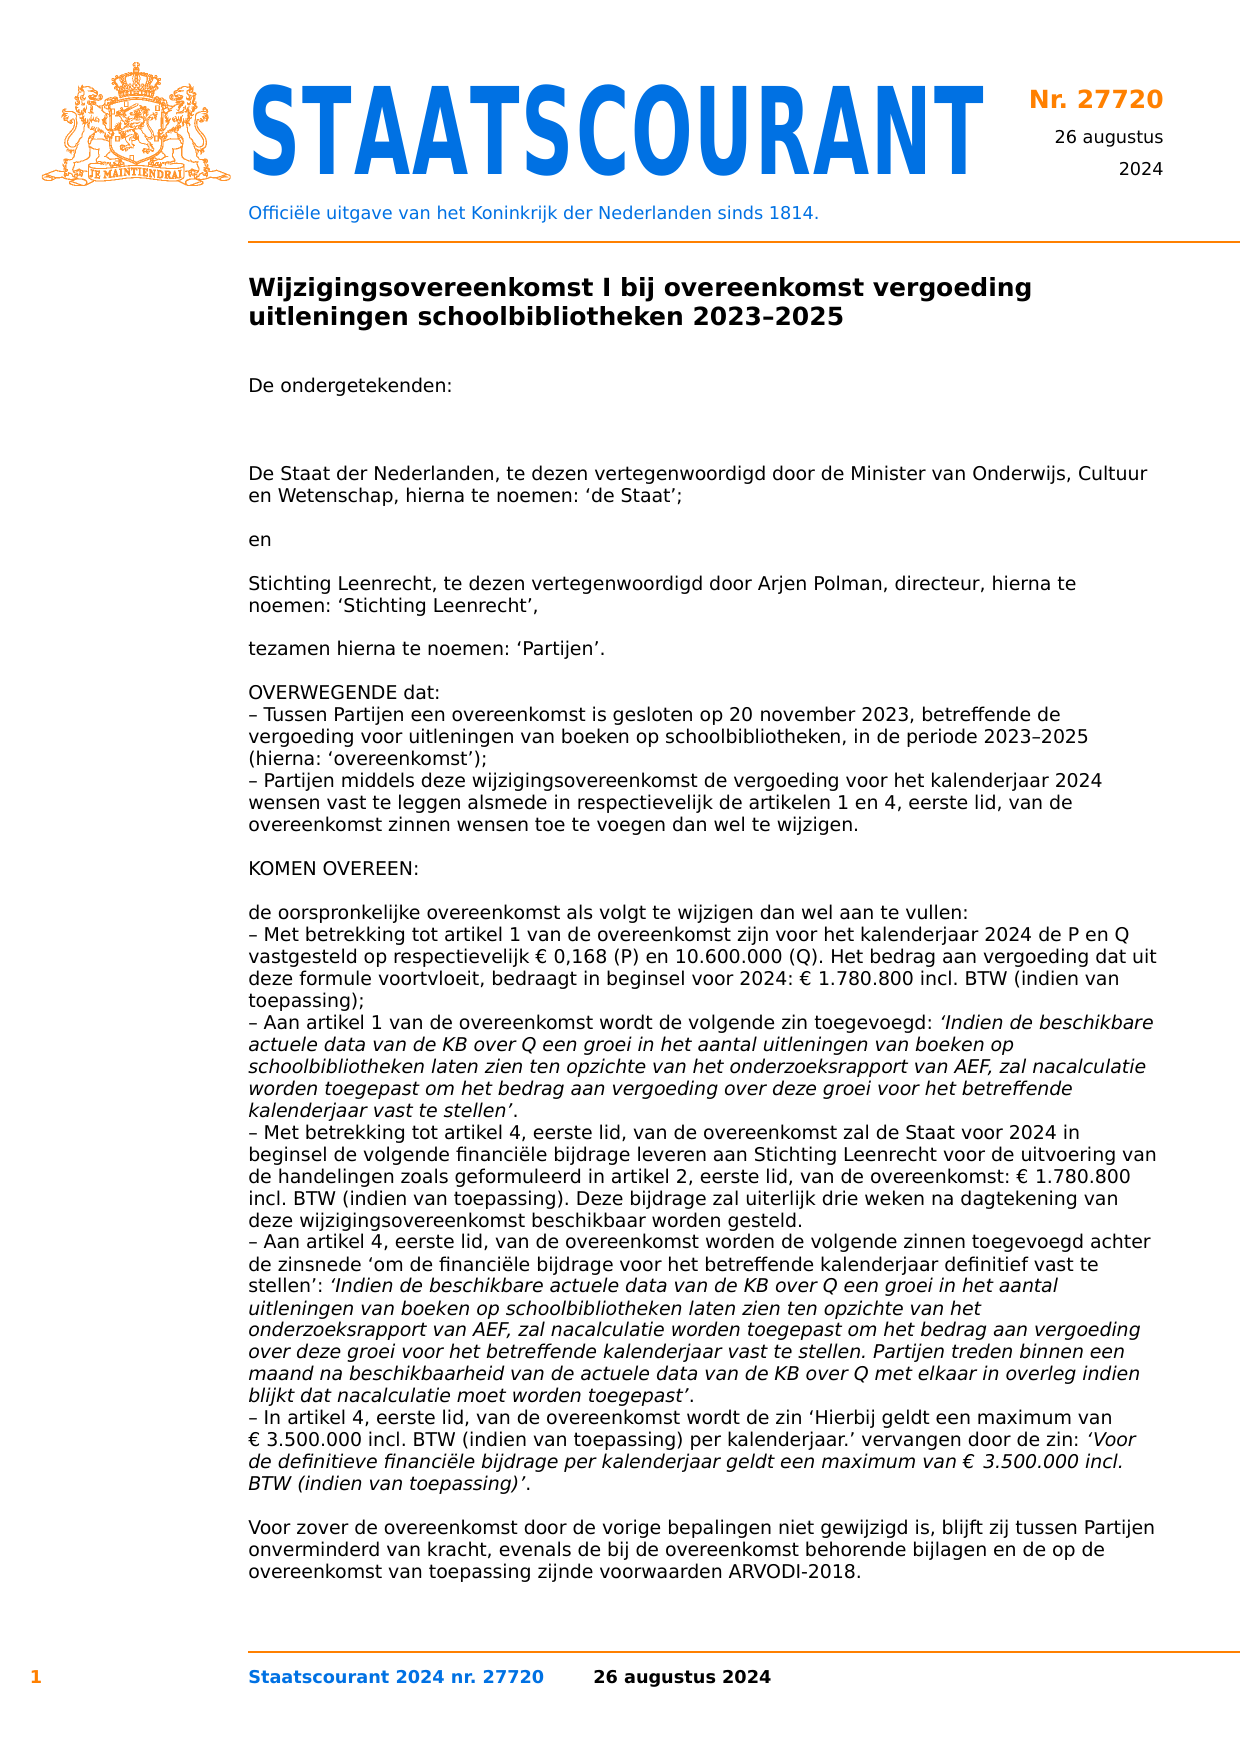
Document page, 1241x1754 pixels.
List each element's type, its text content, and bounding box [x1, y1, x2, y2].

text KOMEN OVEREEN: [248, 858, 1163, 880]
text De ondergetekenden: [248, 375, 1163, 397]
picture [41, 62, 231, 186]
subtitle Wijzigingsovereenkomst I bij overeenkomst vergoeding uitleningen schoolbibliotheken 2023–2025 [248, 273, 1163, 331]
text – Aan artikel 1 van de overeenkomst wordt de volgende zin toegevoegd: ‘Indien de beschikbare actuele data van de KB over Q een groei in het aantal uitleningen van boeken op schoolbibliotheken laten zien ten opzichte van het onderzoeksrapport van AEF, zal nacalculatie worden toegepast om het bedrag aan vergoeding over deze groei voor het betreffende kalenderjaar vast te stellen’. [248, 1012, 1163, 1122]
text De Staat der Nederlanden, te dezen vertegenwoordigd door de Minister van Onderwijs, Cultuur en Wetenschap, hierna te noemen: ‘de Staat’; [248, 463, 1163, 507]
text – Tussen Partijen een overeenkomst is gesloten op 20 november 2023, betreffende de vergoeding voor uitleningen van boeken op schoolbibliotheken, in de periode 2023–2025 (hierna: ‘overeenkomst’); [248, 704, 1163, 770]
text Voor zover de overeenkomst door de vorige bepalingen niet gewijzigd is, blijft zij tussen Partijen onverminderd van kracht, evenals de bij de overeenkomst behorende bijlagen en de op de overeenkomst van toepassing zijnde voorwaarden ARVODI-2018. [248, 1517, 1163, 1583]
table_cell 26 augustus [998, 121, 1240, 153]
text Stichting Leenrecht, te dezen vertegenwoordigd door Arjen Polman, directeur, hierna te noemen: ‘Stichting Leenrecht’, [248, 572, 1163, 616]
text – Partijen middels deze wijzigingsovereenkomst de vergoeding voor het kalenderjaar 2024 wensen vast te leggen alsmede in respectievelijk de artikelen 1 en 4, eerste lid, van de overeenkomst zinnen wensen toe te voegen dan wel te wijzigen. [248, 770, 1163, 836]
table_cell Officiële uitgave van het Koninkrijk der Nederlanden sinds 1814. [248, 203, 1240, 241]
text en [248, 529, 1163, 551]
table_cell 2024 [998, 153, 1240, 203]
text – Met betrekking tot artikel 4, eerste lid, van de overeenkomst zal de Staat voor 2024 in beginsel de volgende financiële bijdrage leveren aan Stichting Leenrecht voor de uitvoering van de handelingen zoals geformuleerd in artikel 2, eerste lid, van de overeenkomst: € 1.780.800 incl. BTW (indien van toepassing). Deze bijdrage zal uiterlijk drie weken na dagtekening van deze wijzigingsovereenkomst beschikbaar worden gesteld. [248, 1122, 1163, 1231]
text – Met betrekking tot artikel 1 van de overeenkomst zijn voor het kalenderjaar 2024 de P en Q vastgesteld op respectievelijk € 0,168 (P) en 10.600.000 (Q). Het bedrag aan vergoeding dat uit deze formule voortvloeit, bedraagt in beginsel voor 2024: € 1.780.800 incl. BTW (indien van toepassing); [248, 924, 1163, 1012]
text – In artikel 4, eerste lid, van de overeenkomst wordt de zin ‘Hierbij geldt een maximum van € 3.500.000 incl. BTW (indien van toepassing) per kalenderjaar.’ vervangen door de zin: ‘Voor de definitieve financiële bijdrage per kalenderjaar geldt een maximum van € 3.500.000 incl. BTW (indien van toepassing)’. [248, 1407, 1163, 1495]
text de oorspronkelijke overeenkomst als volgt te wijzigen dan wel aan te vullen: [248, 902, 1163, 924]
text tezamen hierna te noemen: ‘Partijen’. [248, 638, 1163, 660]
text OVERWEGENDE dat: [248, 682, 1163, 704]
text – Aan artikel 4, eerste lid, van de overeenkomst worden de volgende zinnen toegevoegd achter de zinsnede ‘om de financiële bijdrage voor het betreffende kalenderjaar definitief vast te stellen’: ‘Indien de beschikbare actuele data van de KB over Q een groei in het aantal uitleningen van boeken op schoolbibliotheken laten zien ten opzichte van het onderzoeksrapport van AEF, zal nacalculatie worden toegepast om het bedrag aan vergoeding over deze groei voor het betreffende kalenderjaar vast te stellen. Partijen treden binnen een maand na beschikbaarheid van de actuele data van de KB over Q met elkaar in overleg indien blijkt dat nacalculatie moet worden toegepast’. [248, 1231, 1163, 1407]
table_header STAATSCOURANT [248, 62, 998, 203]
table_header [25, 62, 248, 241]
table_header Nr. 27720 [998, 62, 1240, 121]
